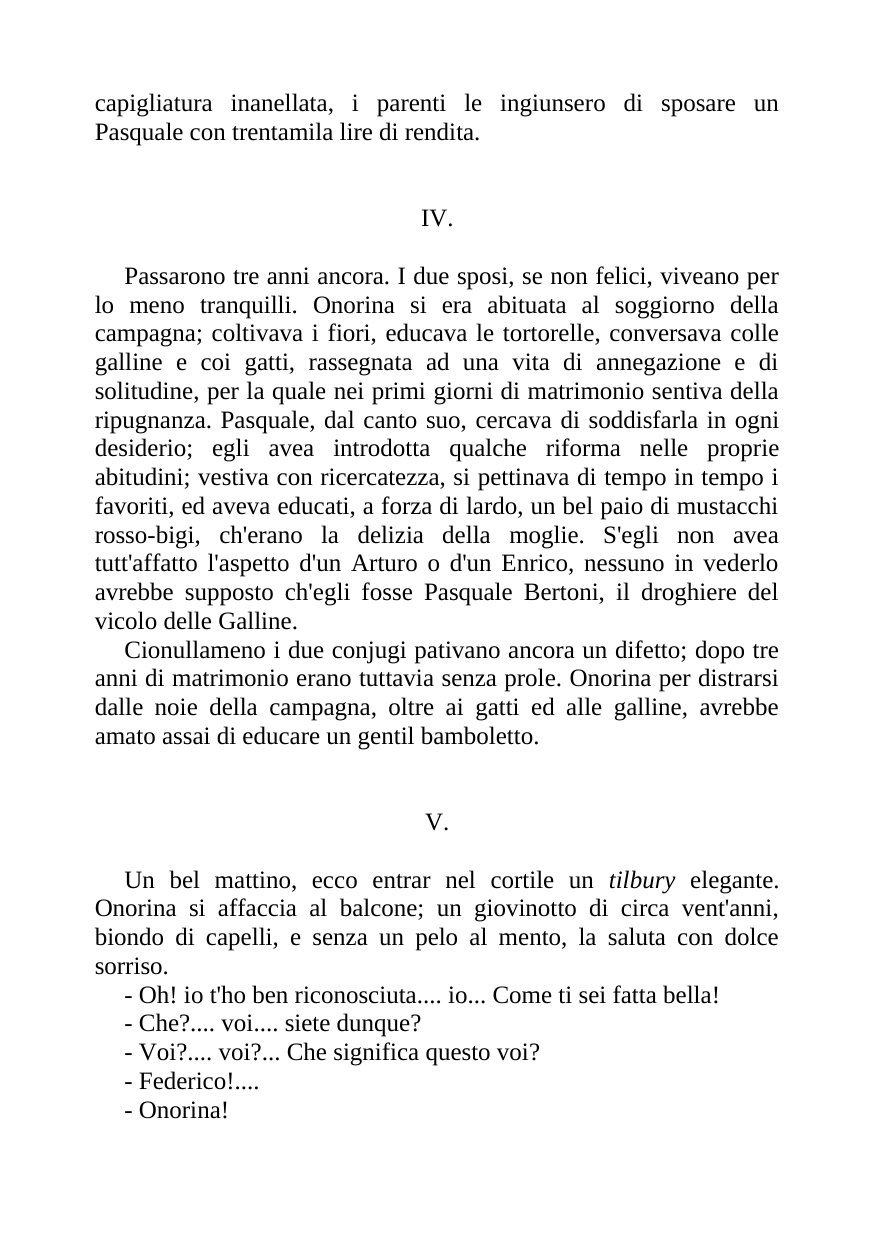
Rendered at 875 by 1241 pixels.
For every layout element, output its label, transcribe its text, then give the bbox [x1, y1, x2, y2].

text Passarono tre anni ancora. I due sposi, se non felici, viveano per lo meno tranquilli. Onorina si era abituata al soggiorno della campagna; coltivava i fiori, educava le tortorelle, conversava colle galline e coi gatti, rassegnata ad una vita di annegazione e di solitudine, per la quale nei primi giorni di matrimonio sentiva della ripugnanza. Pasquale, dal canto suo, cercava di soddisfarla in ogni desiderio; egli avea introdotta qualche riforma nelle proprie abitudini; vestiva con ricercatezza, si pettinava di tempo in tempo i favoriti, ed aveva educati, a forza di lardo, un bel paio di mustacchi rosso-bigi, ch'erano la delizia della moglie. S'egli non avea tutt'affatto l'aspetto d'un Arturo o d'un Enrico, nessuno in vederlo avrebbe supposto ch'egli fosse Pasquale Bertoni, il droghiere del vicolo delle Galline. [94, 261, 779, 635]
text Cionullameno i due conjugi pativano ancora un difetto; dopo tre anni di matrimonio erano tuttavia senza prole. Onorina per distrarsi dalle noie della campagna, oltre ai gatti ed alle galline, avrebbe amato assai di educare un gentil bamboletto. [94, 635, 779, 750]
text - Che?.... voi.... siete dunque? [94, 1008, 779, 1037]
text - Voi?.... voi?... Che significa questo voi? [94, 1037, 779, 1066]
text - Oh! io t'ho ben riconosciuta.... io... Come ti sei fatta bella! [94, 980, 779, 1008]
text Un bel mattino, ecco entrar nel cortile un tilbury elegante. Onorina si affaccia al balcone; un giovinotto di circa vent'anni, biondo di capelli, e senza un pelo al mento, la saluta con dolce sorriso. [94, 865, 779, 980]
text - Federico!.... [94, 1066, 779, 1095]
text - Onorina! [94, 1095, 779, 1123]
text IV. [94, 203, 779, 232]
text V. [94, 807, 779, 836]
text capigliatura inanellata, i parenti le ingiunsero di sposare un Pasquale con trentamila lire di rendita. [94, 88, 779, 146]
